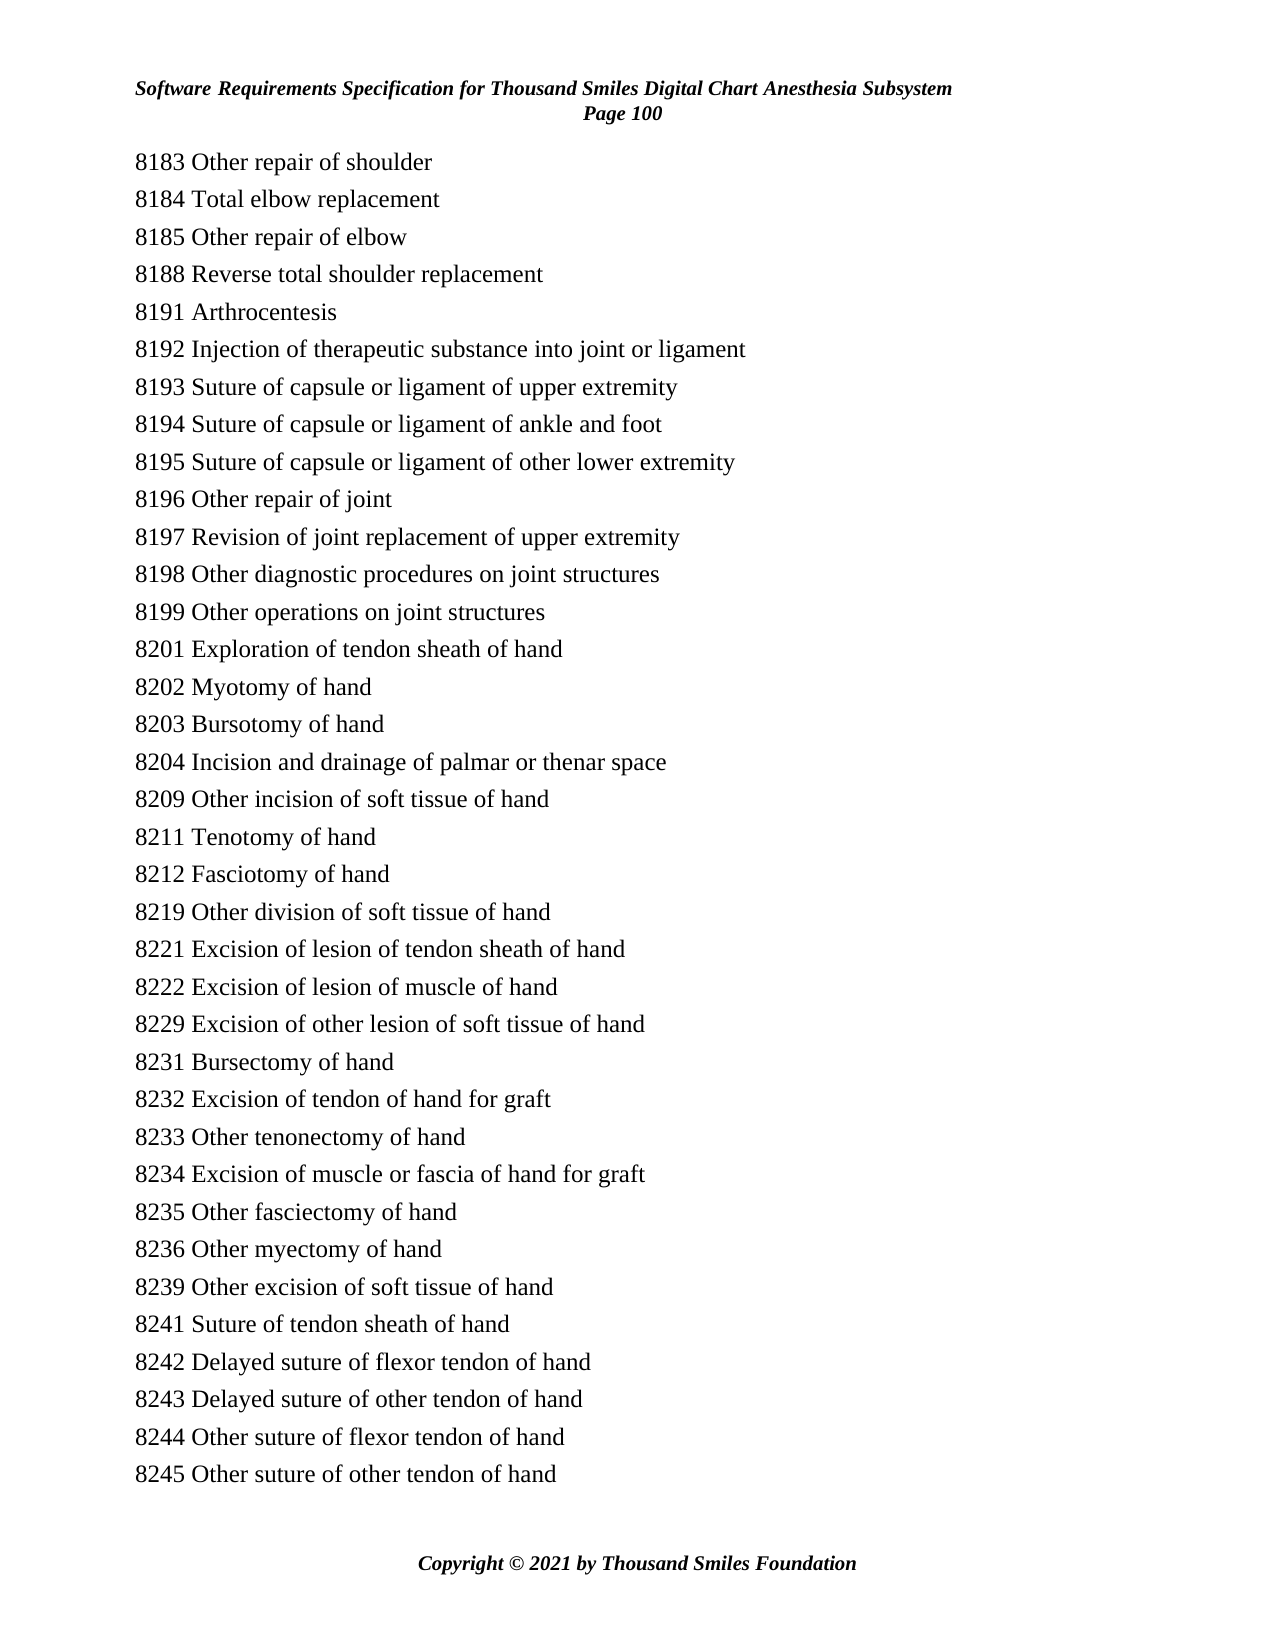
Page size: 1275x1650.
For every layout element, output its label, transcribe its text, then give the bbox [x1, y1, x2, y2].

text 8209 Other incision of soft tissue of hand [135, 787, 1140, 812]
text 8196 Other repair of joint [135, 487, 1140, 512]
text 8192 Injection of therapeutic substance into joint or ligament [135, 337, 1140, 362]
text 8232 Excision of tendon of hand for graft [135, 1087, 1140, 1112]
text 8194 Suture of capsule or ligament of ankle and foot [135, 412, 1140, 437]
text 8188 Reverse total shoulder replacement [135, 262, 1140, 287]
text 8235 Other fasciectomy of hand [135, 1200, 1140, 1225]
text 8245 Other suture of other tendon of hand [135, 1462, 1140, 1487]
text 8183 Other repair of shoulder [135, 150, 1140, 175]
text 8222 Excision of lesion of muscle of hand [135, 975, 1140, 1000]
text 8231 Bursectomy of hand [135, 1050, 1140, 1075]
text 8219 Other division of soft tissue of hand [135, 900, 1140, 925]
text 8212 Fasciotomy of hand [135, 862, 1140, 887]
text 8204 Incision and drainage of palmar or thenar space [135, 750, 1140, 775]
text 8195 Suture of capsule or ligament of other lower extremity [135, 450, 1140, 475]
text 8203 Bursotomy of hand [135, 712, 1140, 737]
text 8199 Other operations on joint structures [135, 600, 1140, 625]
text 8243 Delayed suture of other tendon of hand [135, 1387, 1140, 1412]
text 8239 Other excision of soft tissue of hand [135, 1275, 1140, 1300]
text 8201 Exploration of tendon sheath of hand [135, 637, 1140, 662]
text 8221 Excision of lesion of tendon sheath of hand [135, 937, 1140, 962]
text 8244 Other suture of flexor tendon of hand [135, 1425, 1140, 1450]
text 8197 Revision of joint replacement of upper extremity [135, 525, 1140, 550]
text 8234 Excision of muscle or fascia of hand for graft [135, 1162, 1140, 1187]
text 8185 Other repair of elbow [135, 225, 1140, 250]
text 8198 Other diagnostic procedures on joint structures [135, 562, 1140, 587]
text 8184 Total elbow replacement [135, 187, 1140, 212]
text 8242 Delayed suture of flexor tendon of hand [135, 1350, 1140, 1375]
text 8211 Tenotomy of hand [135, 825, 1140, 850]
text 8229 Excision of other lesion of soft tissue of hand [135, 1012, 1140, 1037]
text 8193 Suture of capsule or ligament of upper extremity [135, 375, 1140, 400]
text 8191 Arthrocentesis [135, 300, 1140, 325]
text 8236 Other myectomy of hand [135, 1237, 1140, 1262]
text 8241 Suture of tendon sheath of hand [135, 1312, 1140, 1337]
text 8202 Myotomy of hand [135, 675, 1140, 700]
text 8233 Other tenonectomy of hand [135, 1125, 1140, 1150]
